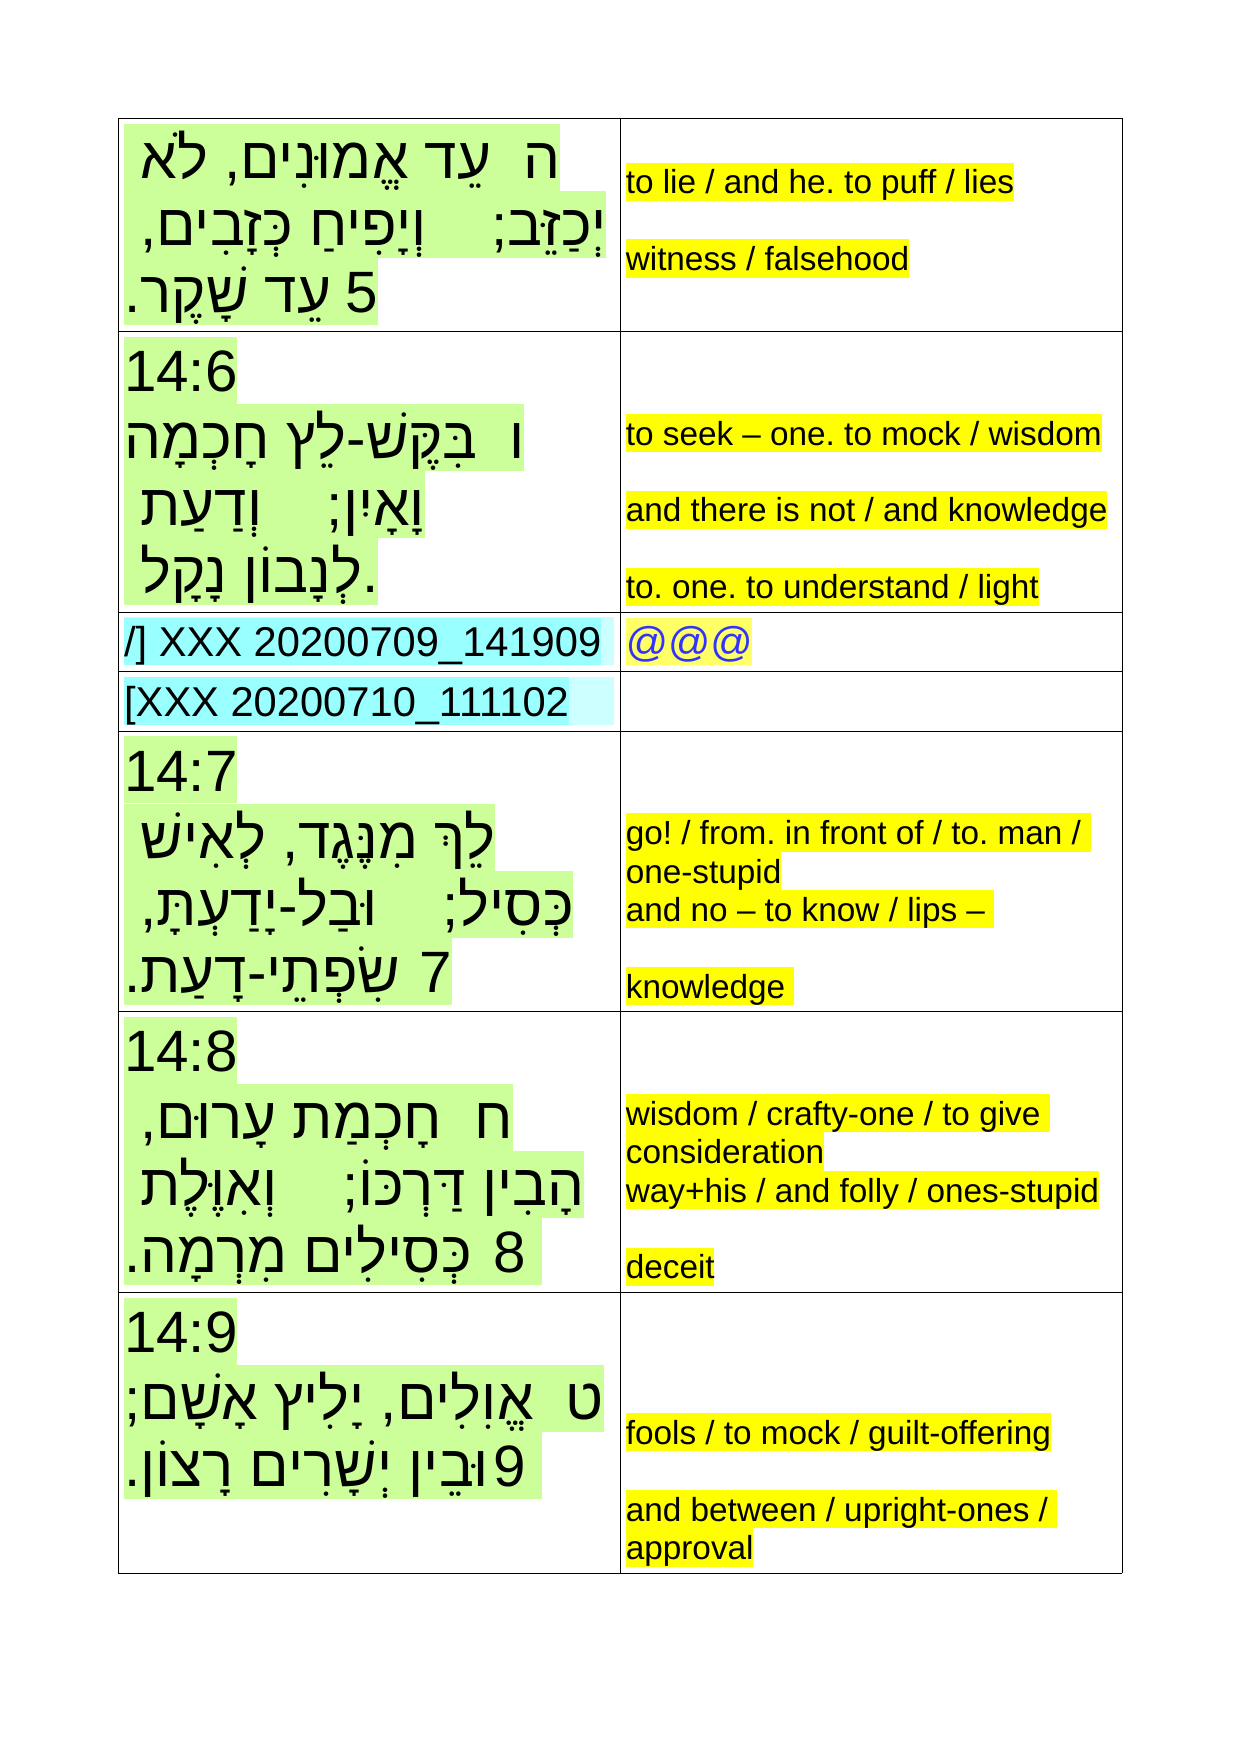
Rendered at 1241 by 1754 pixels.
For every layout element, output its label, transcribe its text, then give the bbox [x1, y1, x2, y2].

table_cell 14:9 ט אֱוִלִים, יָלִיץ אָשָׁם; וּבֵין יְשָׁרִים רָצוֹן. 9 [119, 1293, 620, 1572]
table_cell 14:5 ה עֵד אֱמוּנִים, לֹא יְכַזֵּב; וְיָפִיחַ כְּזָבִים, עֵד שָׁקֶר. 5 [119, 119, 620, 331]
table_cell to seek – one. to mock / wisdom and there is not / and knowledge to. one. to understand / light [621, 332, 1122, 612]
table_cell go! / from. in front of / to. man / one-stupid and no – to know / lips – knowledge [621, 732, 1122, 1011]
table_cell to lie / and he. to puff / lies witness / falsehood [621, 119, 1122, 331]
table_cell @@@ [621, 613, 1122, 671]
table_cell 14:6 ו בִּקֶּשׁ-לֵץ חָכְמָה וָאָיִן; וְדַעַת לְנָבוֹן נָקָל. [119, 332, 620, 612]
table_cell 14:8 ח חָכְמַת עָרוּם, הָבִין דַּרְכּוֹ; וְאִוֶּלֶת כְּסִילִים מִרְמָה. 8 [119, 1012, 620, 1292]
table_cell 14:7 לֵךְ מִנֶּגֶד, לְאִישׁ כְּסִיל; וּבַל-יָדַעְתָּ, שִׂפְתֵי-דָעַת. 7 [119, 732, 620, 1011]
table_cell [621, 672, 1122, 731]
table_cell wisdom / crafty-one / to give consideration way+his / and folly / ones-stupid deceit [621, 1012, 1122, 1292]
table_cell fools / to mock / guilt-offering and between / upright-ones / approval [621, 1293, 1122, 1572]
table_cell /] XXX 20200709_141909 [119, 613, 620, 671]
table_cell [XXX 20200710_111102 [119, 672, 620, 731]
